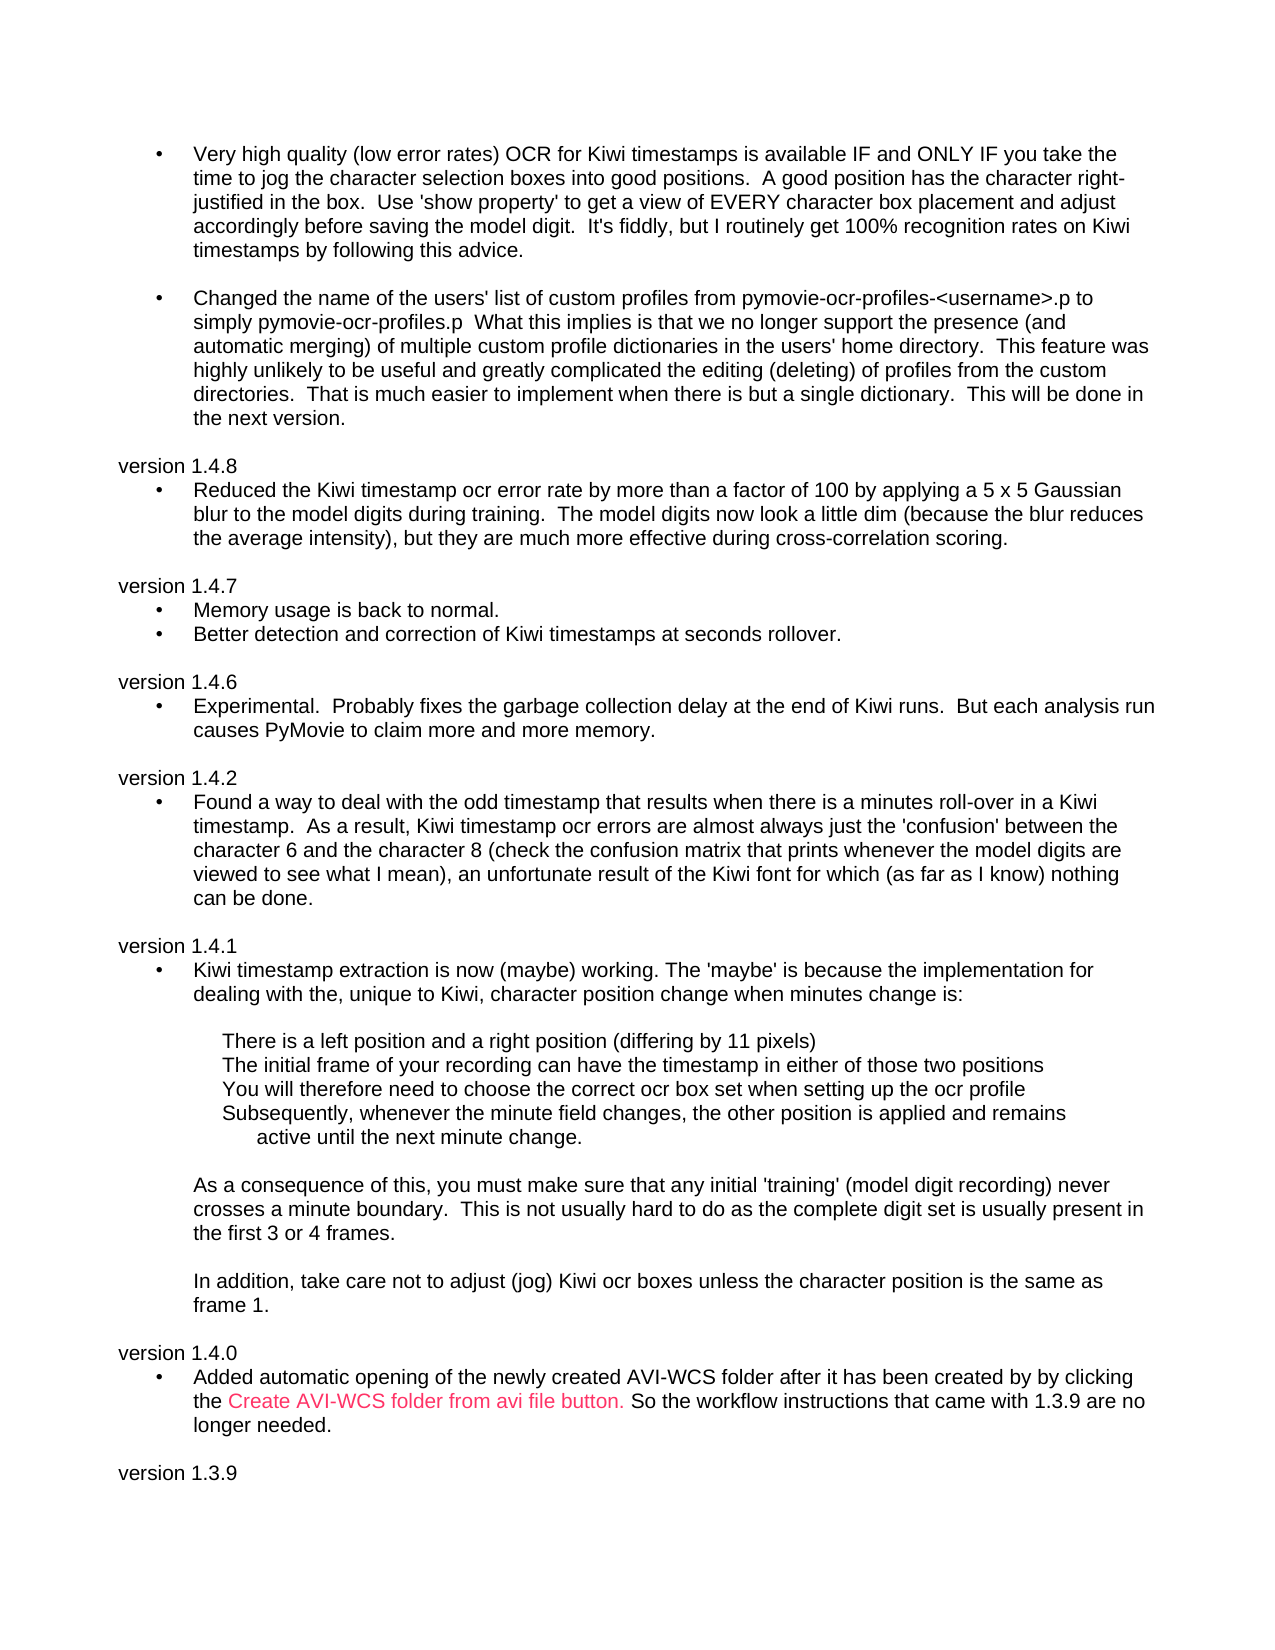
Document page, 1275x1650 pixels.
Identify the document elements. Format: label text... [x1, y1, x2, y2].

text version 1.4.8 [118, 454, 1157, 478]
list Memory usage is back to normal. [156, 598, 1157, 622]
list Better detection and correction of Kiwi timestamps at seconds rollover. [156, 622, 1157, 670]
list Experimental. Probably fixes the garbage collection delay at the end of Kiwi runs. But each analysis run causes PyMovie to claim more and more memory. [156, 694, 1157, 766]
list Kiwi timestamp extraction is now (maybe) working. The 'maybe' is because the implementation for dealing with the, unique to Kiwi, character position change when minutes change is: There is a left position and a right position (differing by 11 pixels) The initial frame of your recording can have the timestamp in either of those two positions You will therefore need to choose the correct ocr box set when setting up the ocr profile Subsequently, whenever the minute field changes, the other position is applied and remains active until the next minute change. As a consequence of this, you must make sure that any initial 'training' (model digit recording) never crosses a minute boundary. This is not usually hard to do as the complete digit set is usually present in the first 3 or 4 frames. In addition, take care not to adjust (jog) Kiwi ocr boxes unless the character position is the same as frame 1. [156, 957, 1157, 1341]
list Changed the name of the users' list of custom profiles from pymovie-ocr-profiles-<username>.p to simply pymovie-ocr-profiles.p What this implies is that we no longer support the presence (and automatic merging) of multiple custom profile dictionaries in the users' home directory. This feature was highly unlikely to be useful and greatly complicated the editing (deleting) of profiles from the custom directories. That is much easier to implement when there is but a single dictionary. This will be done in the next version. [156, 286, 1157, 454]
text version 1.4.2 [118, 766, 1157, 789]
text version 1.4.0 [118, 1341, 1157, 1365]
list Found a way to deal with the odd timestamp that results when there is a minutes roll-over in a Kiwi timestamp. As a result, Kiwi timestamp ocr errors are almost always just the 'confusion' between the character 6 and the character 8 (check the confusion matrix that prints whenever the model digits are viewed to see what I mean), an unfortunate result of the Kiwi font for which (as far as I know) nothing can be done. [156, 789, 1157, 933]
list Very high quality (low error rates) OCR for Kiwi timestamps is available IF and ONLY IF you take the time to jog the character selection boxes into good positions. A good position has the character right-justified in the box. Use 'show property' to get a view of EVERY character box placement and adjust accordingly before saving the model digit. It's fiddly, but I routinely get 100% recognition rates on Kiwi timestamps by following this advice. [156, 142, 1157, 286]
list [156, 118, 1157, 142]
list Reduced the Kiwi timestamp ocr error rate by more than a factor of 100 by applying a 5 x 5 Gaussian blur to the model digits during training. The model digits now look a little dim (because the blur reduces the average intensity), but they are much more effective during cross-correlation scoring. [156, 478, 1157, 574]
text version 1.4.1 [118, 933, 1157, 957]
text version 1.4.7 [118, 574, 1157, 598]
list Added automatic opening of the newly created AVI-WCS folder after it has been created by by clicking the Create AVI-WCS folder from avi file button. So the workflow instructions that came with 1.3.9 are no longer needed. [156, 1365, 1157, 1461]
text version 1.4.6 [118, 670, 1157, 694]
text version 1.3.9 [118, 1461, 1157, 1485]
